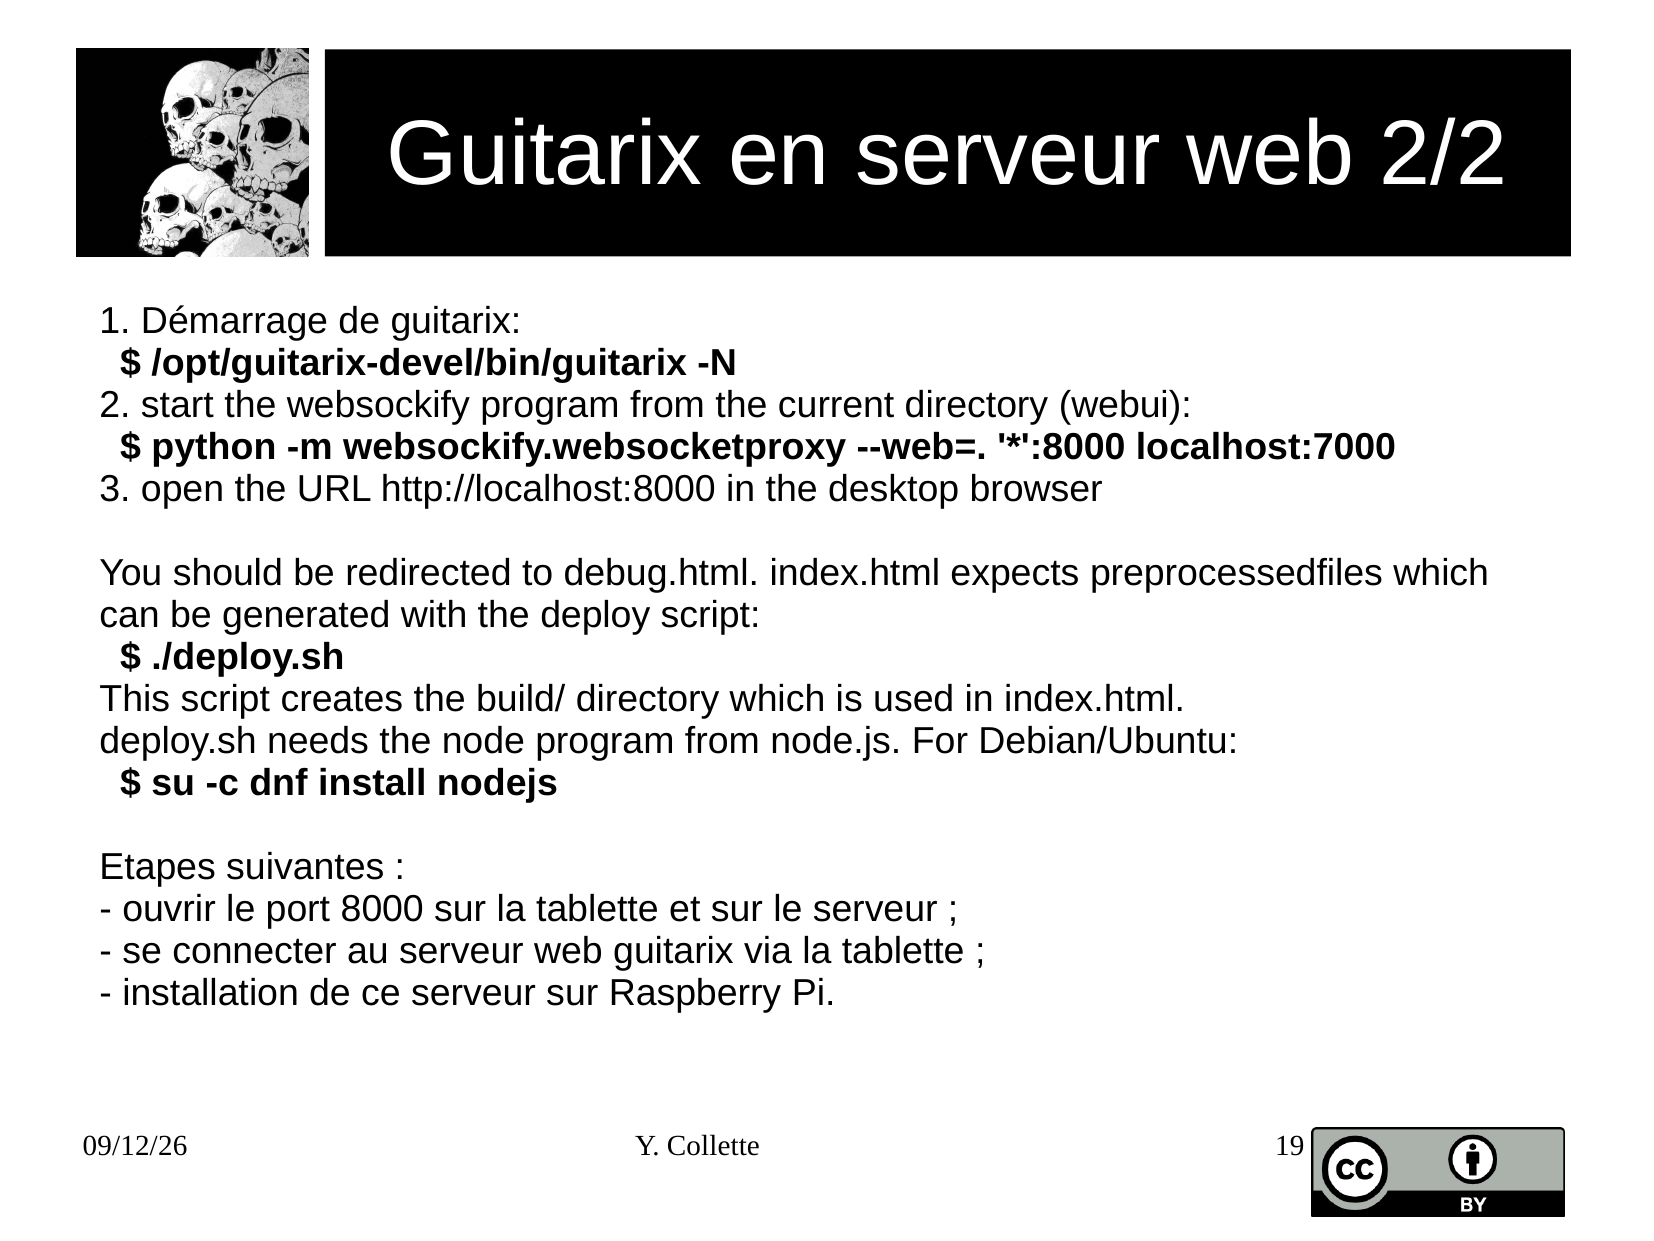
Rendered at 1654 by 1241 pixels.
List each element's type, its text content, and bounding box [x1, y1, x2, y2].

title Guitarix en serveur web 2/2 [324, 49, 1571, 257]
picture [1311, 1127, 1565, 1217]
text_box 1. Démarrage de guitarix: $ /opt/guitarix-devel/bin/guitarix -N 2. start the websockify program from the current directory (webui): $ python -m websockify.websocketproxy --web=. '*':8000 localhost:7000 3. open the URL http://localhost:8000 in the desktop browser You should be redirected to debug.html. index.html expects preprocessedfiles which can be generated with the deploy script: $ ./deploy.sh This script creates the build/ directory which is used in index.html. deploy.sh needs the node program from node.js. For Debian/Ubuntu: $ su -c dnf install nodejs Etapes suivantes : - ouvrir le port 8000 sur la tablette et sur le serveur ; - se connecter au serveur web guitarix via la tablette ; - installation de ce serveur sur Raspberry Pi. [84, 291, 1568, 1063]
picture [76, 48, 309, 257]
